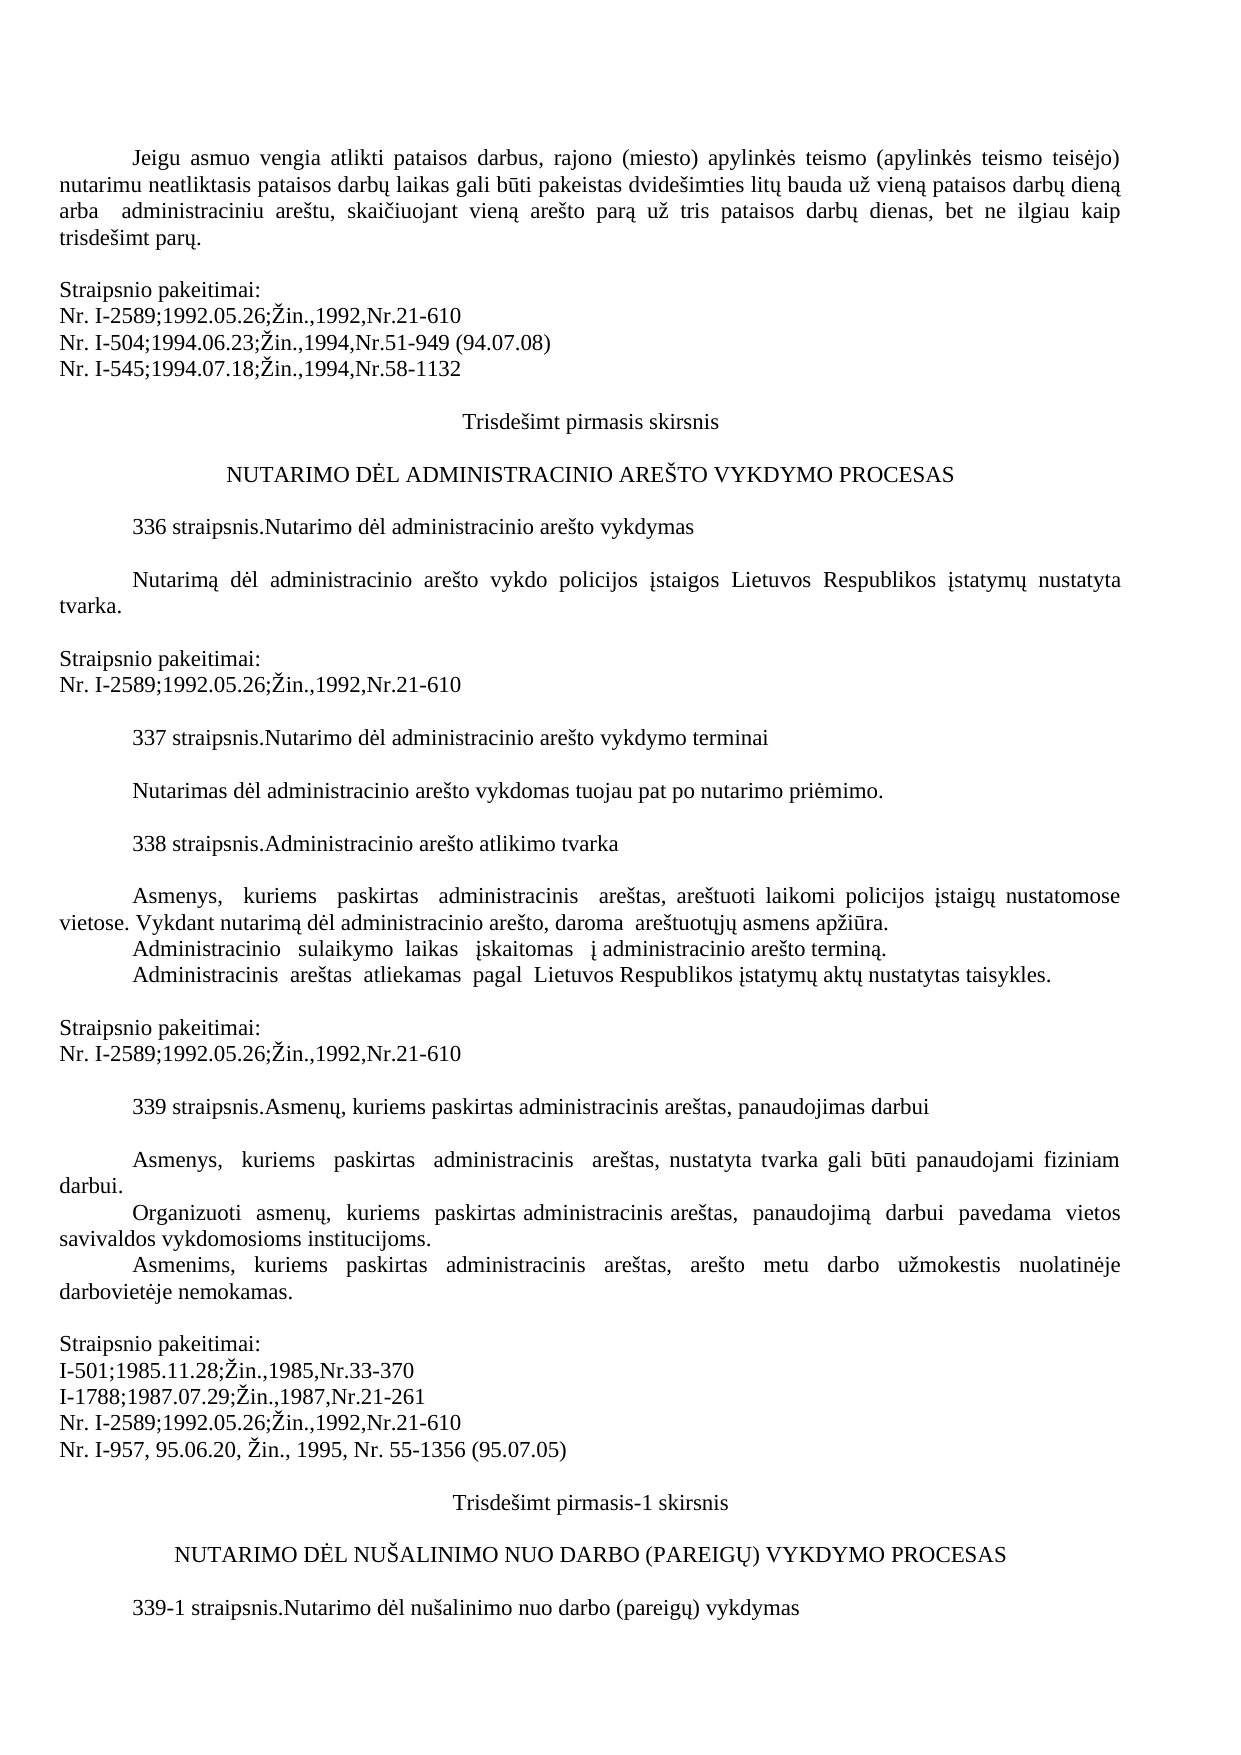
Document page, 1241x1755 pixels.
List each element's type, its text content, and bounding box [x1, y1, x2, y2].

text Nr. I-504;1994.06.23;Žin.,1994,Nr.51-949 (94.07.08) [59, 329, 1122, 355]
text I-501;1985.11.28;Žin.,1985,Nr.33-370 [59, 1357, 1122, 1383]
text Nutarimas dėl administracinio arešto vykdomas tuojau pat po nutarimo priėmimo. [59, 777, 1122, 803]
text 339 straipsnis.Asmenų, kuriems paskirtas administracinis areštas, panaudojimas darbui [59, 1093, 1122, 1119]
text Jeigu asmuo vengia atlikti pataisos darbus, rajono (miesto) apylinkės teismo (apylinkės teismo teisėjo) nutarimu neatliktasis pataisos darbų laikas gali būti pakeistas dvidešimties litų bauda už vieną pataisos darbų dieną arba administraciniu areštu, skaičiuojant vieną arešto parą už tris pataisos darbų dienas, bet ne ilgiau kaip trisdešimt parų. [59, 144, 1122, 250]
text NUTARIMO DĖL NUŠALINIMO NUO DARBO (PAREIGŲ) VYKDYMO PROCESAS [59, 1541, 1122, 1568]
text I-1788;1987.07.29;Žin.,1987,Nr.21-261 [59, 1383, 1122, 1409]
text Trisdešimt pirmasis skirsnis [59, 408, 1122, 434]
text Straipsnio pakeitimai: [59, 276, 1122, 303]
text Asmenims, kuriems paskirtas administracinis areštas, arešto metu darbo užmokestis nuolatinėje darbovietėje nemokamas. [59, 1251, 1122, 1304]
text Straipsnio pakeitimai: [59, 1330, 1122, 1357]
text Trisdešimt pirmasis-1 skirsnis [59, 1488, 1122, 1515]
text Straipsnio pakeitimai: [59, 645, 1122, 672]
text Nr. I-2589;1992.05.26;Žin.,1992,Nr.21-610 [59, 303, 1122, 329]
text Asmenys, kuriems paskirtas administracinis areštas, areštuoti laikomi policijos įstaigų nustatomose vietose. Vykdant nutarimą dėl administracinio arešto, daroma areštuotųjų asmens apžiūra. [59, 882, 1122, 935]
text Asmenys, kuriems paskirtas administracinis areštas, nustatyta tvarka gali būti panaudojami fiziniam darbui. [59, 1146, 1122, 1199]
text Administracinio sulaikymo laikas įskaitomas į administracinio arešto terminą. [59, 935, 1122, 961]
text 338 straipsnis.Administracinio arešto atlikimo tvarka [59, 830, 1122, 856]
text 337 straipsnis.Nutarimo dėl administracinio arešto vykdymo terminai [59, 724, 1122, 751]
text Nr. I-2589;1992.05.26;Žin.,1992,Nr.21-610 [59, 1409, 1122, 1436]
text Administracinis areštas atliekamas pagal Lietuvos Respublikos įstatymų aktų nustatytas taisykles. [59, 961, 1122, 988]
text Organizuoti asmenų, kuriems paskirtas administracinis areštas, panaudojimą darbui pavedama vietos savivaldos vykdomosioms institucijoms. [59, 1199, 1122, 1251]
text Nr. I-2589;1992.05.26;Žin.,1992,Nr.21-610 [59, 1041, 1122, 1067]
text NUTARIMO DĖL ADMINISTRACINIO AREŠTO VYKDYMO PROCESAS [59, 461, 1122, 487]
text Nr. I-957, 95.06.20, Žin., 1995, Nr. 55-1356 (95.07.05) [59, 1436, 1122, 1462]
text 339-1 straipsnis.Nutarimo dėl nušalinimo nuo darbo (pareigų) vykdymas [59, 1594, 1122, 1620]
text Nr. I-2589;1992.05.26;Žin.,1992,Nr.21-610 [59, 672, 1122, 698]
text 336 straipsnis.Nutarimo dėl administracinio arešto vykdymas [59, 513, 1122, 540]
text Nutarimą dėl administracinio arešto vykdo policijos įstaigos Lietuvos Respublikos įstatymų nustatyta tvarka. [59, 566, 1122, 619]
text Straipsnio pakeitimai: [59, 1014, 1122, 1041]
text Nr. I-545;1994.07.18;Žin.,1994,Nr.58-1132 [59, 355, 1122, 382]
